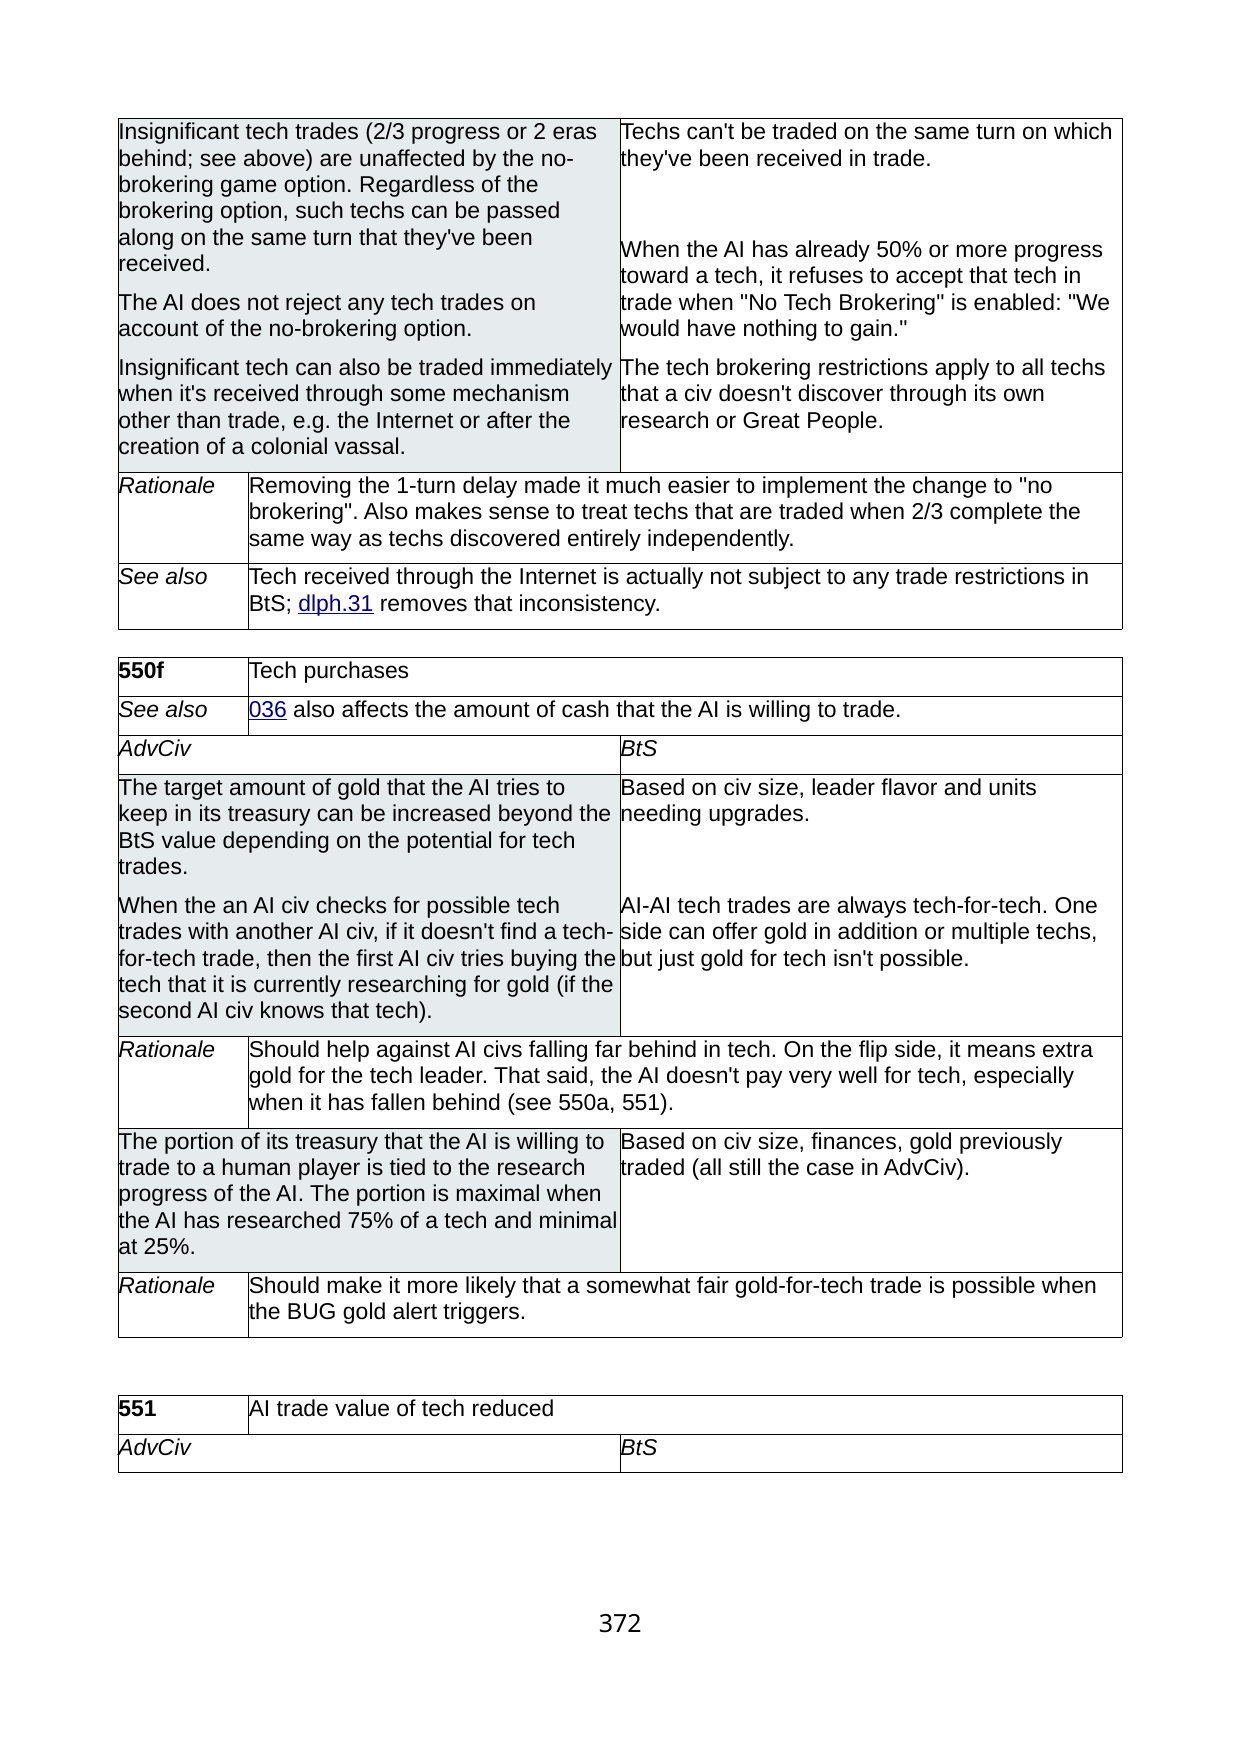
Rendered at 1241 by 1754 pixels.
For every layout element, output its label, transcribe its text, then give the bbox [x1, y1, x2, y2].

table_cell Rationale [119, 1037, 248, 1127]
table_header 551 [119, 1396, 248, 1433]
table_cell Insignificant tech trades (2/3 progress or 2 eras behind; see above) are unaffected by the no-brokering game option. Regardless of the brokering option, such techs can be passed along on the same turn that they've been received. The AI does not reject any tech trades on account of the no-brokering option. Insignificant tech can also be traded immediately when it's received through some mechanism other than trade, e.g. the Internet or after the creation of a colonial vassal. [119, 119, 620, 472]
table_cell 036 also affects the amount of cash that the AI is willing to trade. [249, 697, 1122, 735]
table_cell Rationale [119, 473, 248, 563]
table_cell Techs can't be traded on the same turn on which they've been received in trade. When the AI has already 50% or more progress toward a tech, it refuses to accept that tech in trade when "No Tech Brokering" is enabled: "We would have nothing to gain." The tech brokering restrictions apply to all techs that a civ doesn't discover through its own research or Great People. [621, 119, 1122, 472]
table_cell The portion of its treasury that the AI is willing to trade to a human player is tied to the research progress of the AI. The portion is maximal when the AI has researched 75% of a tech and minimal at 25%. [119, 1129, 620, 1272]
table_cell Tech received through the Internet is actually not subject to any trade restrictions in BtS; dlph.31 removes that inconsistency. [249, 564, 1122, 628]
table_header Tech purchases [249, 658, 1122, 696]
table_cell Rationale [119, 1273, 248, 1337]
table_cell Based on civ size, finances, gold previously traded (all still the case in AdvCiv). [621, 1129, 1122, 1272]
table_cell Removing the 1-turn delay made it much easier to implement the change to "no brokering". Also makes sense to treat techs that are traded when 2/3 complete the same way as techs discovered entirely independently. [249, 473, 1122, 563]
table_cell See also [119, 697, 248, 735]
table_cell Should make it more likely that a somewhat fair gold-for-tech trade is possible when the BUG gold alert triggers. [249, 1273, 1122, 1337]
table_cell BtS [621, 736, 1122, 774]
table_cell AdvCiv [119, 1435, 620, 1472]
table_header 550f [119, 658, 248, 696]
table_header AI trade value of tech reduced [249, 1396, 1122, 1433]
table_cell The target amount of gold that the AI tries to keep in its treasury can be increased beyond the BtS value depending on the potential for tech trades. When the an AI civ checks for possible tech trades with another AI civ, if it doesn't find a tech-for-tech trade, then the first AI civ tries buying the tech that it is currently researching for gold (if the second AI civ knows that tech). [119, 775, 620, 1036]
table_cell Should help against AI civs falling far behind in tech. On the flip side, it means extra gold for the tech leader. That said, the AI doesn't pay very well for tech, especially when it has fallen behind (see 550a, 551). [249, 1037, 1122, 1127]
table_cell Based on civ size, leader flavor and units needing upgrades. AI-AI tech trades are always tech-for-tech. One side can offer gold in addition or multiple techs, but just gold for tech isn't possible. [621, 775, 1122, 1036]
table_cell See also [119, 564, 248, 628]
table_cell AdvCiv [119, 736, 620, 774]
table_cell BtS [621, 1435, 1122, 1472]
